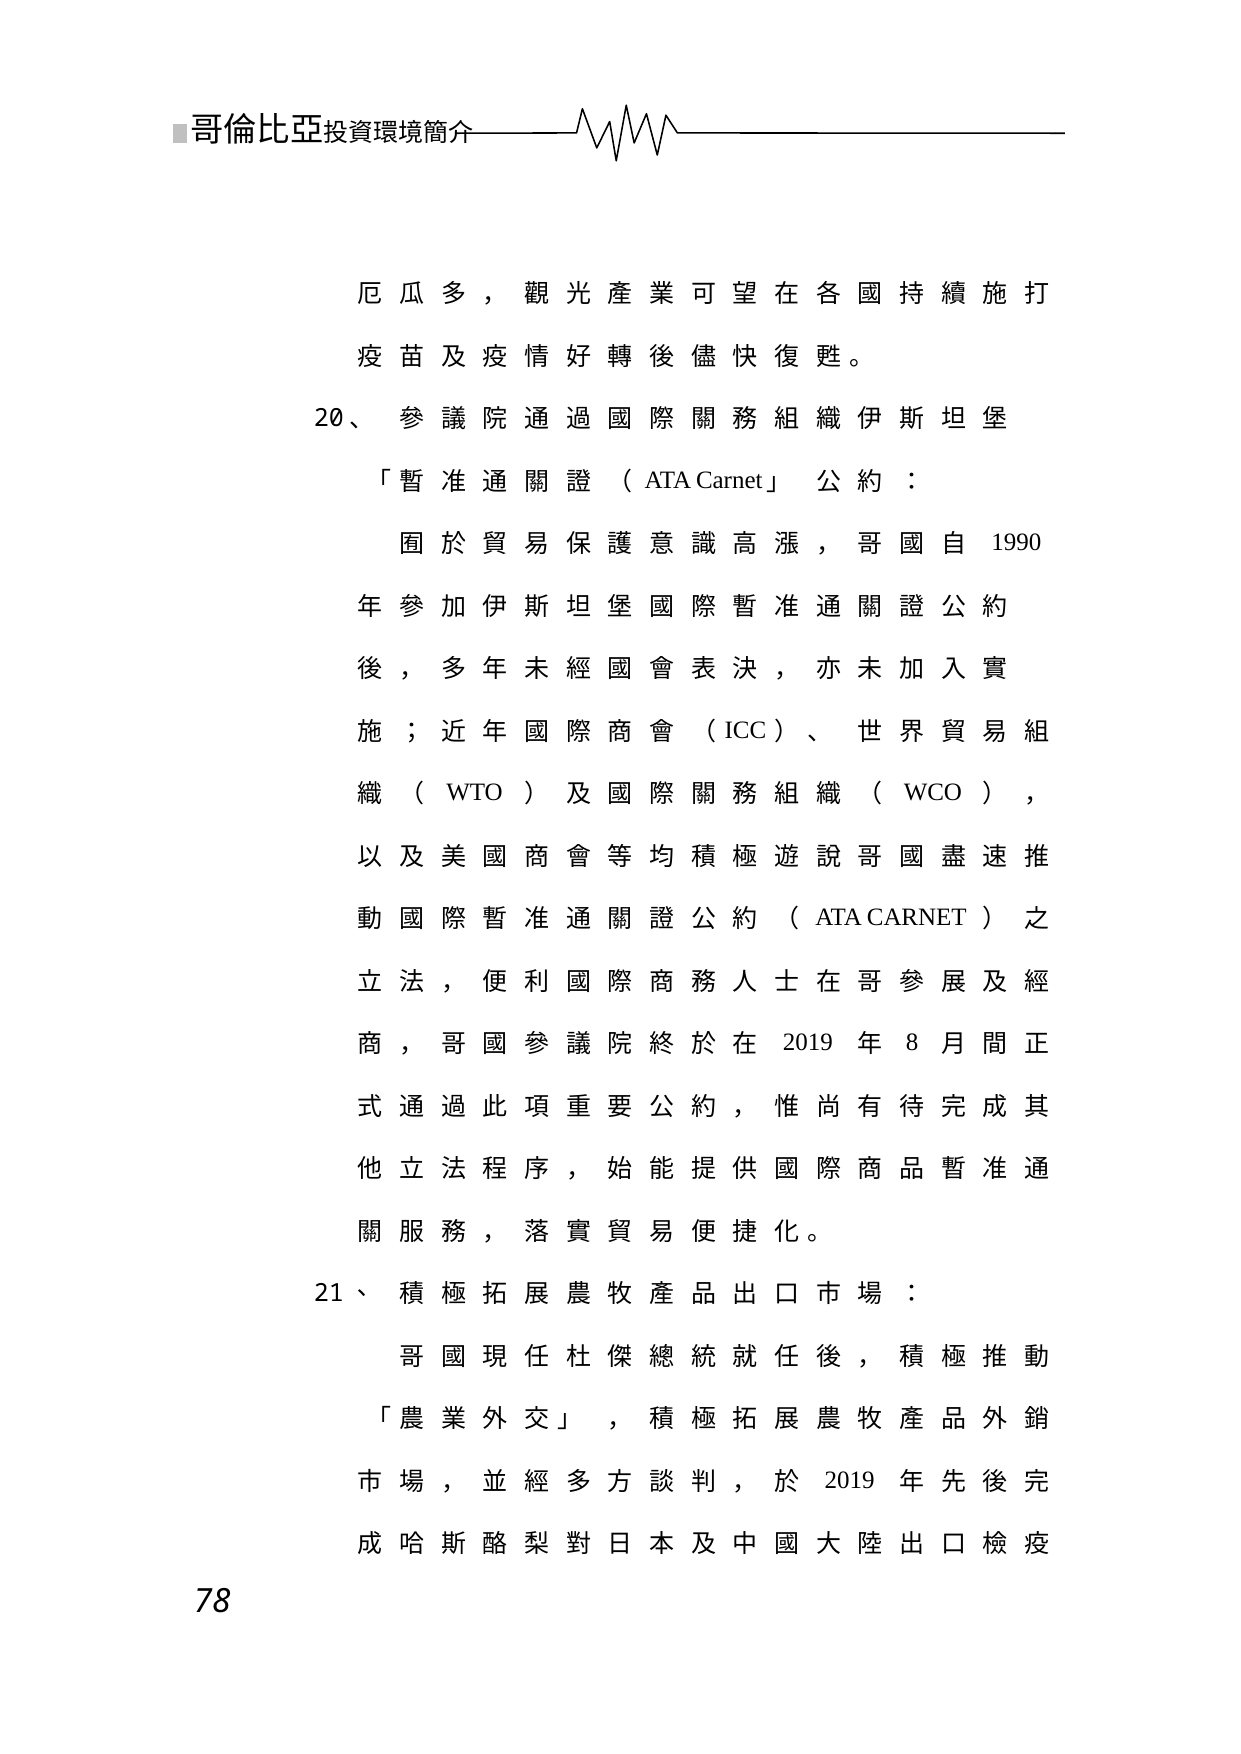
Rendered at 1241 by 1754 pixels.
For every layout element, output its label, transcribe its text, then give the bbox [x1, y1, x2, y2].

text 20、參議院通過國際關務組織伊斯坦堡「暫准通關證（ATA Carnet」公約： [281, 375, 1058, 500]
text 21、積極拓展農牧產品出口市場： [281, 1250, 1058, 1313]
text 哥國現任杜傑總統就任後，積極推動「農業外交」，積極拓展農牧產品外銷市場，並經多方談判，於2019年先後完成哈斯酪梨對日本及中國大陸出口檢疫 [330, 1313, 1058, 1563]
text 厄瓜多，觀光產業可望在各國持續施打疫苗及疫情好轉後儘快復甦。 [330, 250, 1058, 375]
text 囿於貿易保護意識高漲，哥國自1990年參加伊斯坦堡國際暫准通關證公約後，多年未經國會表決，亦未加入實施；近年國際商會（ICC）、世界貿易組織（WTO）及國際關務組織（WCO），以及美國商會等均積極遊說哥國盡速推動國際暫准通關證公約（ATA CARNET）之立法，便利國際商務人士在哥參展及經商，哥國參議院終於在2019年8月間正式通過此項重要公約，惟尚有待完成其他立法程序，始能提供國際商品暫准通關服務，落實貿易便捷化。 [330, 500, 1058, 1250]
